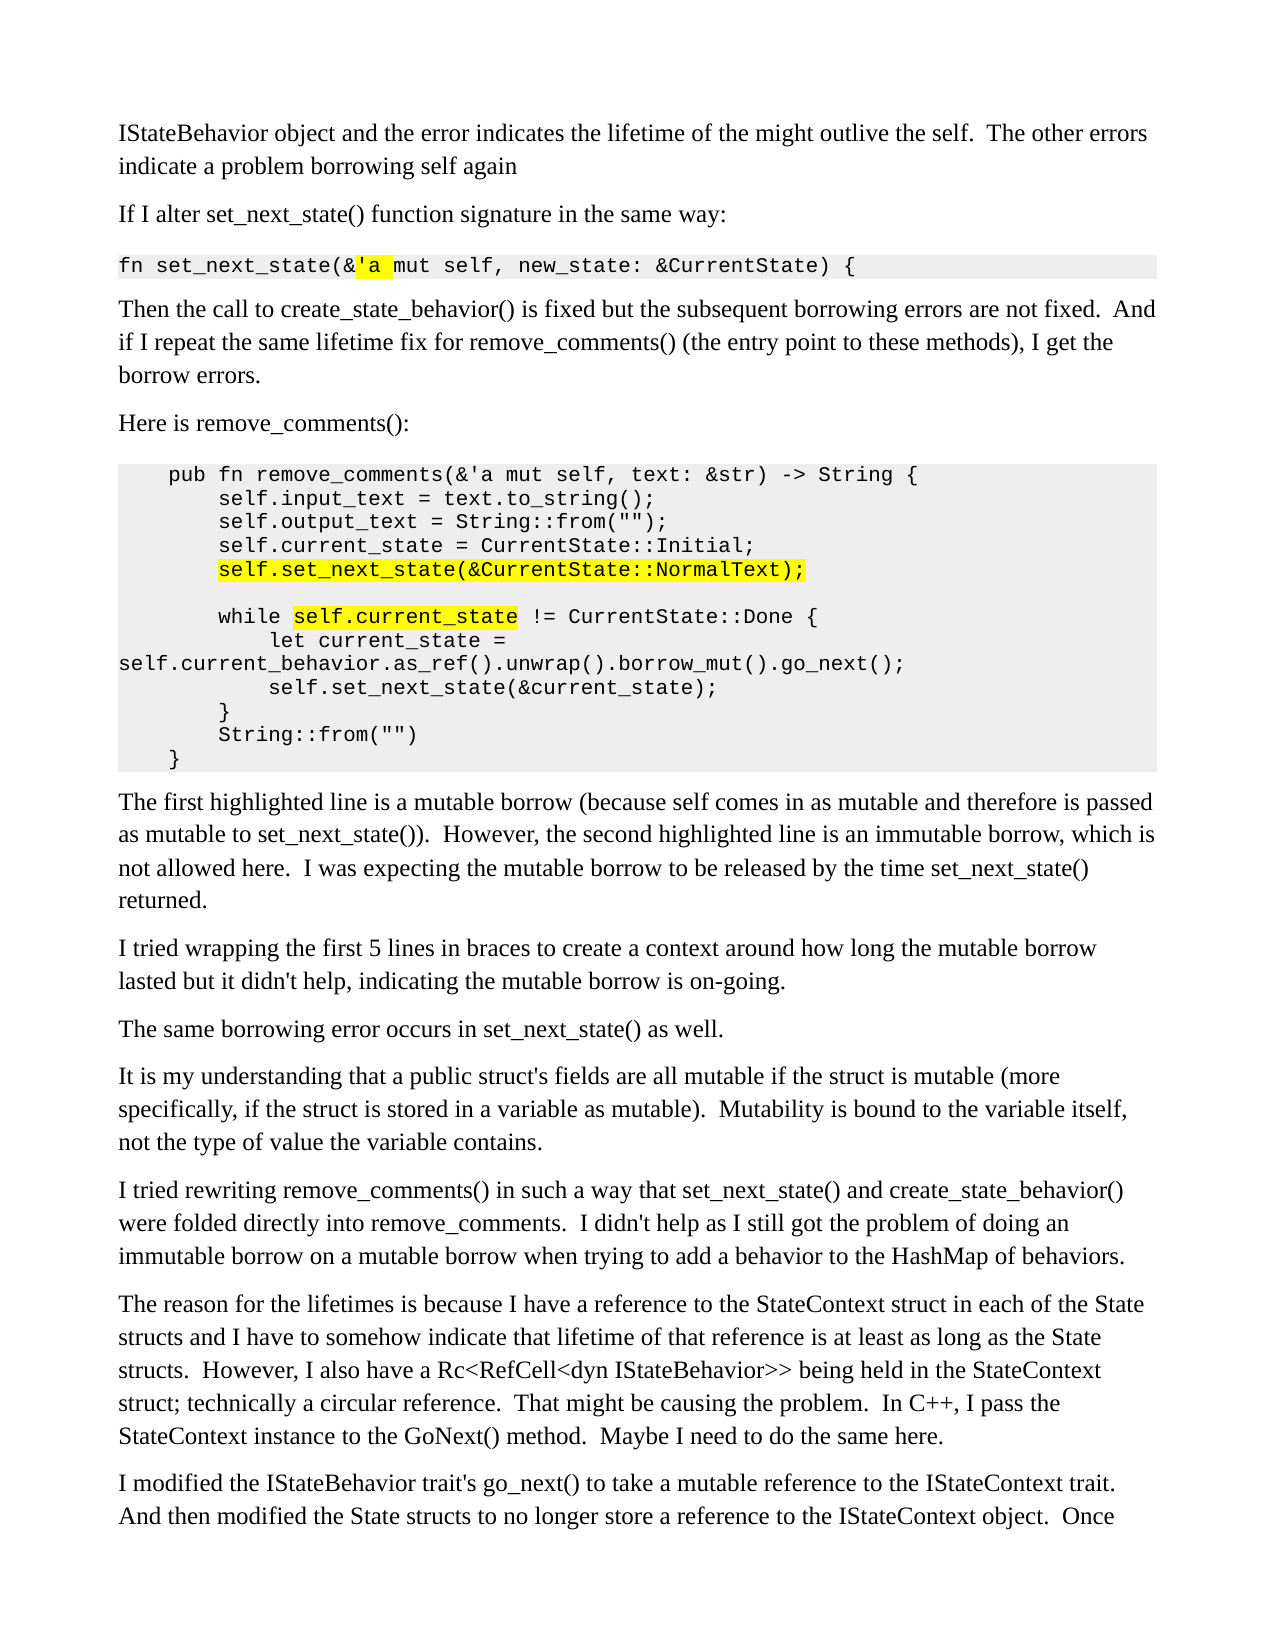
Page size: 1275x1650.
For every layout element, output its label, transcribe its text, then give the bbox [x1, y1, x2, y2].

text The same borrowing error occurs in set_next_state() as well. [118, 1014, 1157, 1043]
text IStateBehavior object and the error indicates the lifetime of the might outlive the self. The other errors indicate a problem borrowing self again [118, 118, 1157, 180]
text self.input_text = text.to_string(); [118, 488, 1157, 511]
text fn set_next_state(&'a mut self, new_state: &CurrentState) { [118, 255, 1157, 279]
text The reason for the lifetimes is because I have a reference to the StateContext struct in each of the State structs and I have to somehow indicate that lifetime of that reference is at least as long as the State structs. However, I also have a Rc<RefCell<dyn IStateBehavior>> being held in the StateContext struct; technically a circular reference. That might be causing the problem. In C++, I pass the StateContext instance to the GoNext() method. Maybe I need to do the same here. [118, 1289, 1157, 1449]
text I tried rewriting remove_comments() in such a way that set_next_state() and create_state_behavior() were folded directly into remove_comments. I didn't help as I still got the problem of doing an immutable borrow on a mutable borrow when trying to add a behavior to the HashMap of behaviors. [118, 1175, 1157, 1270]
text } [118, 701, 1157, 724]
text Here is remove_comments(): [118, 408, 1157, 436]
text Then the call to create_state_behavior() is fixed but the subsequent borrowing errors are not fixed. And if I repeat the same lifetime fix for remove_comments() (the entry point to these methods), I get the borrow errors. [118, 294, 1157, 389]
text I modified the IStateBehavior trait's go_next() to take a mutable reference to the IStateContext trait. And then modified the State structs to no longer store a reference to the IStateContext object. Once [118, 1468, 1157, 1530]
text self.set_next_state(&CurrentState::NormalText); [118, 559, 1157, 582]
text self.set_next_state(&current_state); [118, 677, 1157, 701]
text I tried wrapping the first 5 lines in braces to create a context around how long the mutable borrow lasted but it didn't help, indicating the mutable borrow is on-going. [118, 933, 1157, 995]
text pub fn remove_comments(&'a mut self, text: &str) -> String { [118, 464, 1157, 488]
text while self.current_state != CurrentState::Done { [118, 606, 1157, 630]
text If I alter set_next_state() function signature in the same way: [118, 199, 1157, 227]
text String::from("") [118, 724, 1157, 748]
text self.current_state = CurrentState::Initial; [118, 535, 1157, 559]
text The first highlighted line is a mutable borrow (because self comes in as mutable and therefore is passed as mutable to set_next_state()). However, the second highlighted line is an immutable borrow, which is not allowed here. I was expecting the mutable borrow to be released by the time set_next_state() returned. [118, 787, 1157, 914]
text It is my understanding that a public struct's fields are all mutable if the struct is mutable (more specifically, if the struct is stored in a variable as mutable). Mutability is bound to the variable itself, not the type of value the variable contains. [118, 1061, 1157, 1156]
text } [118, 748, 1157, 772]
text self.output_text = String::from(""); [118, 511, 1157, 535]
text let current_state = self.current_behavior.as_ref().unwrap().borrow_mut().go_next(); [118, 630, 1157, 677]
